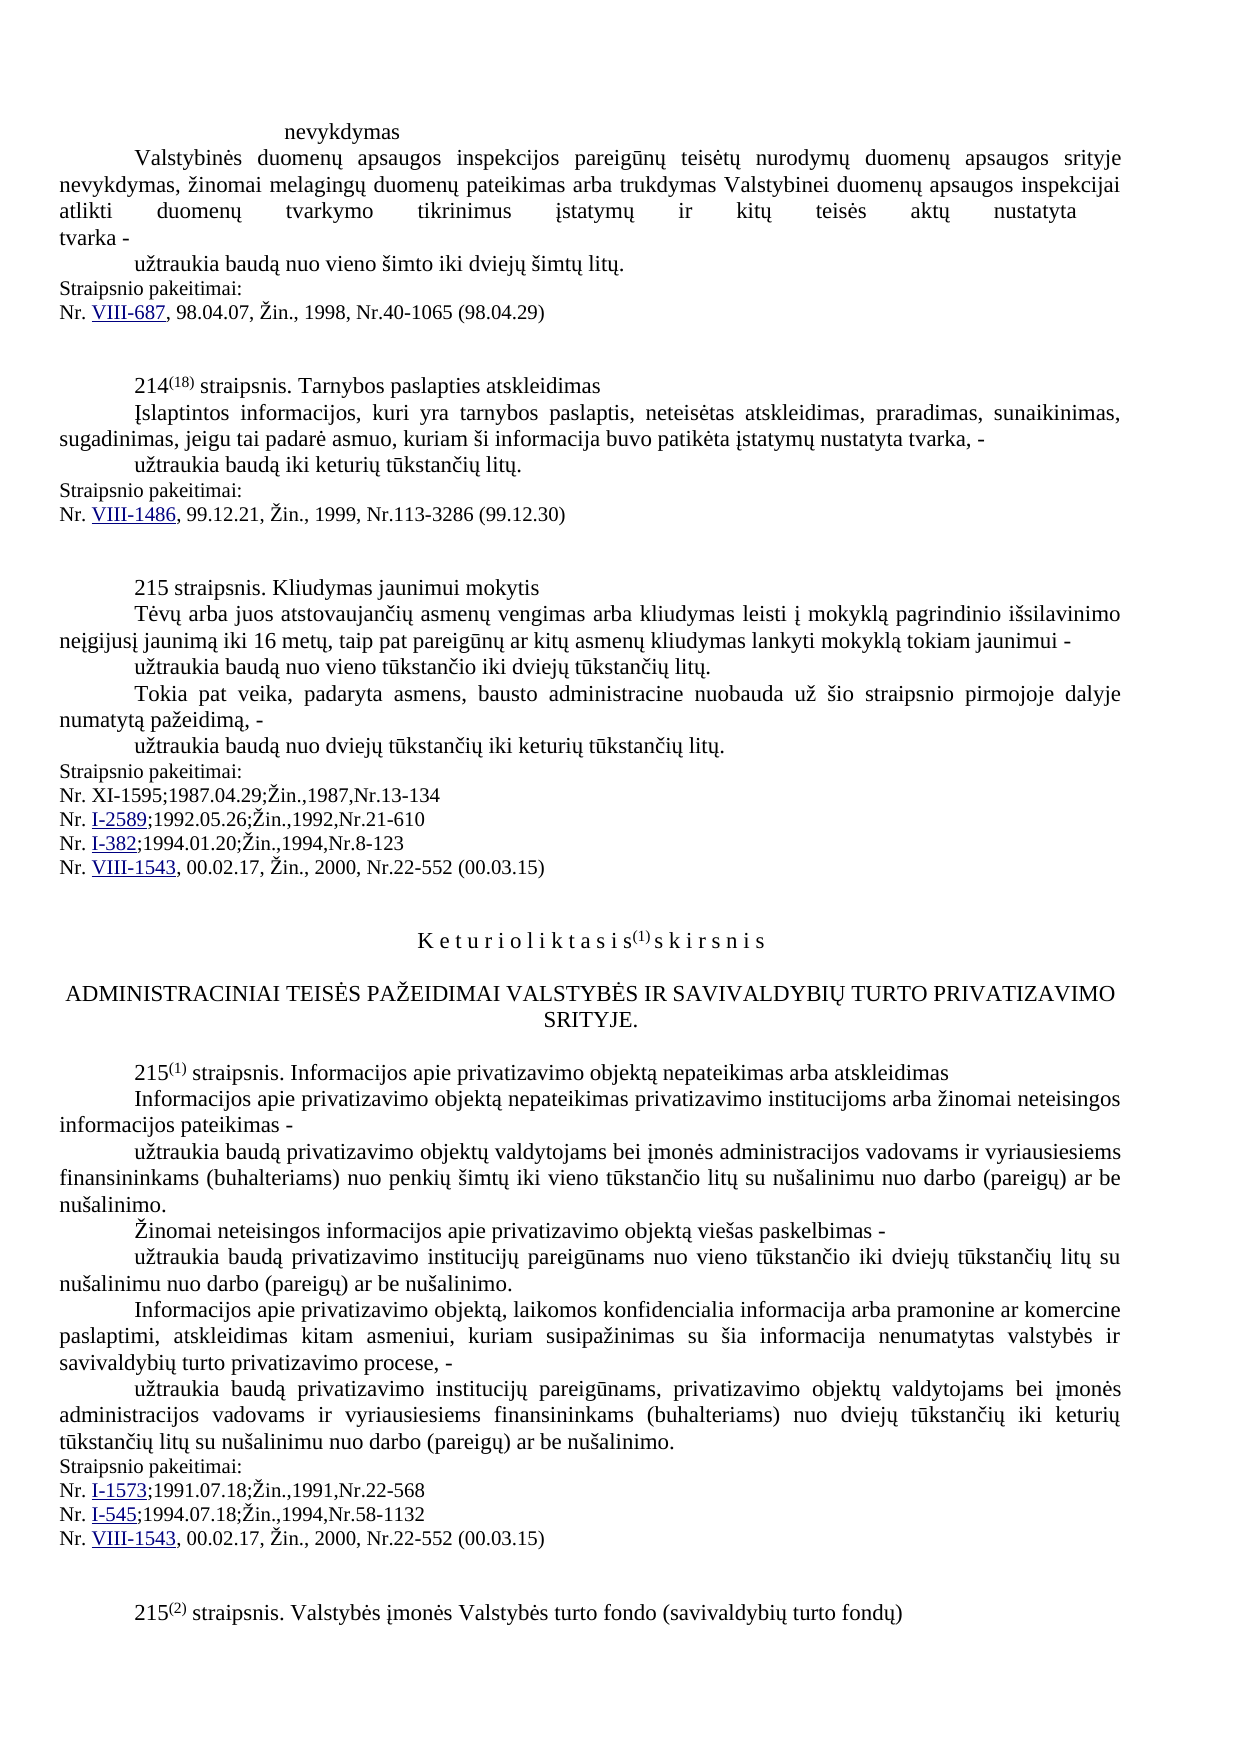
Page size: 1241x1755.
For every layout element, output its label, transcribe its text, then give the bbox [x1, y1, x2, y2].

text Informacijos apie privatizavimo objektą nepateikimas privatizavimo institucijoms arba žinomai neteisingos informacijos pateikimas - [59, 1085, 1122, 1138]
text Tokia pat veika, padaryta asmens, bausto administracine nuobauda už šio straipsnio pirmojoje dalyje numatytą pažeidimą, - [59, 679, 1122, 732]
text užtraukia baudą nuo vieno tūkstančio iki dviejų tūkstančių litų. [59, 653, 1122, 679]
text užtraukia baudą privatizavimo institucijų pareigūnams, privatizavimo objektų valdytojams bei įmonės administracijos vadovams ir vyriausiesiems finansininkams (buhalteriams) nuo dviejų tūkstančių iki keturių tūkstančių litų su nušalinimu nuo darbo (pareigų) ar be nušalinimo. [59, 1375, 1122, 1454]
text Nr. I-1573;1991.07.18;Žin.,1991,Nr.22-568 [59, 1478, 1122, 1502]
text Informacijos apie privatizavimo objektą, laikomos konfidencialia informacija arba pramonine ar komercine paslaptimi, atskleidimas kitam asmeniui, kuriam susipažinimas su šia informacija nenumatytas valstybės ir savivaldybių turto privatizavimo procese, - [59, 1296, 1122, 1375]
text Tėvų arba juos atstovaujančių asmenų vengimas arba kliudymas leisti į mokyklą pagrindinio išsilavinimo neįgijusį jaunimą iki 16 metų, taip pat pareigūnų ar kitų asmenų kliudymas lankyti mokyklą tokiam jaunimui - [59, 601, 1122, 653]
text Nr. XI-1595;1987.04.29;Žin.,1987,Nr.13-134 [59, 783, 1122, 807]
text 214(18) straipsnis. Tarnybos paslapties atskleidimas [59, 372, 1122, 399]
text 215(1) straipsnis. Informacijos apie privatizavimo objektą nepateikimas arba atskleidimas [134, 1059, 1122, 1085]
text 215 straipsnis. Kliudymas jaunimui mokytis [59, 574, 1122, 601]
text Nr. VIII-1543, 00.02.17, Žin., 2000, Nr.22-552 (00.03.15) [59, 855, 1122, 879]
text Nr. I-382;1994.01.20;Žin.,1994,Nr.8-123 [59, 831, 1122, 855]
text Straipsnio pakeitimai: [59, 759, 1122, 783]
text Nr. VIII-687, 98.04.07, Žin., 1998, Nr.40-1065 (98.04.29) [59, 300, 1122, 324]
text Įslaptintos informacijos, kuri yra tarnybos paslaptis, neteisėtas atskleidimas, praradimas, sunaikinimas, sugadinimas, jeigu tai padarė asmuo, kuriam ši informacija buvo patikėta įstatymų nustatyta tvarka, - [59, 399, 1122, 452]
text 215(2) straipsnis. Valstybės įmonės Valstybės turto fondo (savivaldybių turto fondų) [134, 1598, 1122, 1625]
text Žinomai neteisingos informacijos apie privatizavimo objektą viešas paskelbimas - [59, 1217, 1122, 1243]
text Straipsnio pakeitimai: [59, 1454, 1122, 1478]
text užtraukia baudą iki keturių tūkstančių litų. [134, 452, 1122, 478]
text Straipsnio pakeitimai: [59, 276, 1122, 300]
text Nr. I-2589;1992.05.26;Žin.,1992,Nr.21-610 [59, 807, 1122, 831]
text nevykdymas [284, 118, 1122, 144]
text užtraukia baudą privatizavimo institucijų pareigūnams nuo vieno tūkstančio iki dviejų tūkstančių litų su nušalinimu nuo darbo (pareigų) ar be nušalinimo. [59, 1243, 1122, 1296]
text Nr. VIII-1543, 00.02.17, Žin., 2000, Nr.22-552 (00.03.15) [59, 1526, 1122, 1550]
text užtraukia baudą privatizavimo objektų valdytojams bei įmonės administracijos vadovams ir vyriausiesiems finansininkams (buhalteriams) nuo penkių šimtų iki vieno tūkstančio litų su nušalinimu nuo darbo (pareigų) ar be nušalinimo. [59, 1138, 1122, 1217]
text K e t u r i o l i k t a s i s(1) s k i r s n i s [59, 927, 1122, 953]
text užtraukia baudą nuo vieno šimto iki dviejų šimtų litų. [59, 250, 1122, 276]
text ADMINISTRACINIAI TEISĖS PAŽEIDIMAI VALSTYBĖS IR SAVIVALDYBIŲ TURTO PRIVATIZAVIMO SRITYJE. [59, 980, 1122, 1032]
text užtraukia baudą nuo dviejų tūkstančių iki keturių tūkstančių litų. [59, 732, 1122, 759]
text Valstybinės duomenų apsaugos inspekcijos pareigūnų teisėtų nurodymų duomenų apsaugos srityje nevykdymas, žinomai melagingų duomenų pateikimas arba trukdymas Valstybinei duomenų apsaugos inspekcijai atlikti duomenų tvarkymo tikrinimus įstatymų ir kitų teisės aktų nustatyta tvarka - [59, 144, 1122, 250]
text Straipsnio pakeitimai: [59, 478, 1122, 502]
text Nr. VIII-1486, 99.12.21, Žin., 1999, Nr.113-3286 (99.12.30) [59, 502, 1122, 526]
text Nr. I-545;1994.07.18;Žin.,1994,Nr.58-1132 [59, 1502, 1122, 1526]
